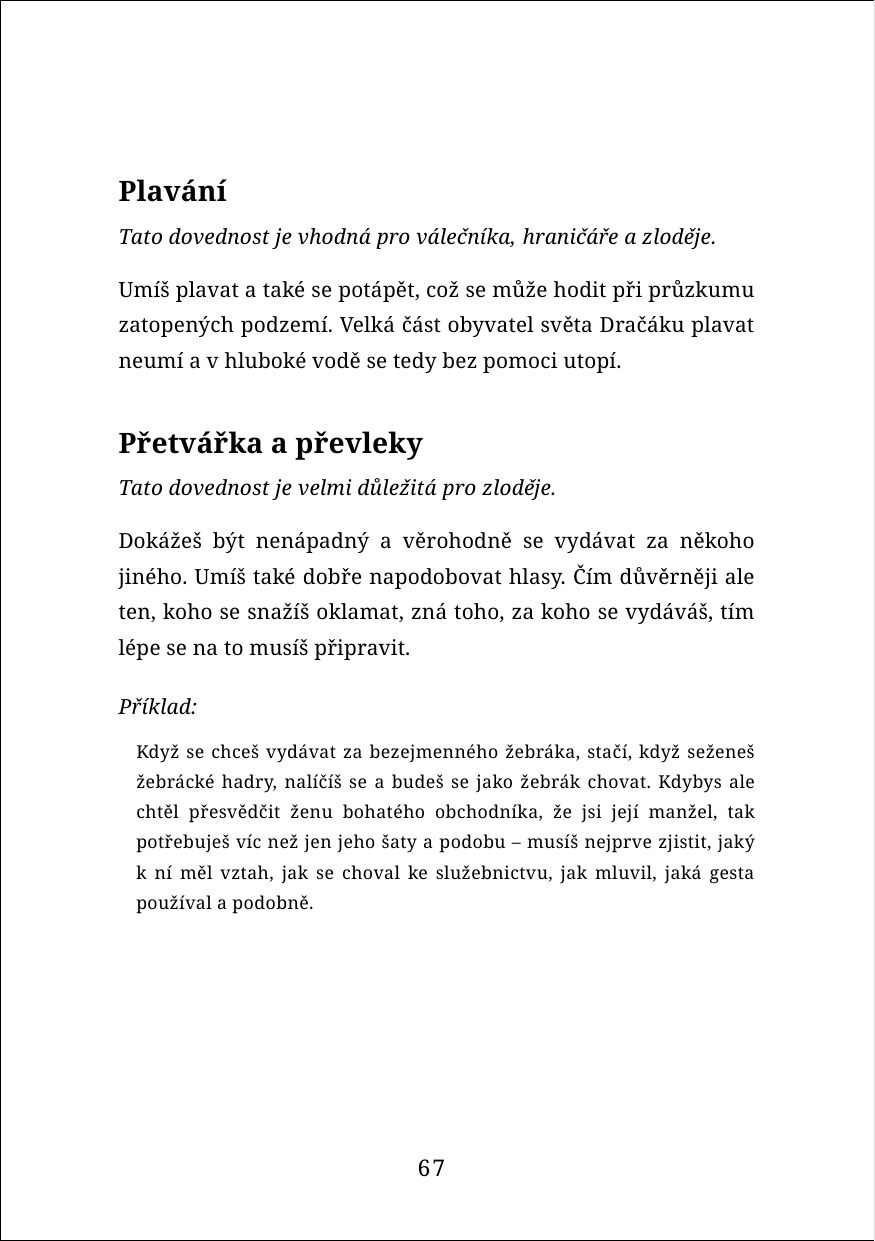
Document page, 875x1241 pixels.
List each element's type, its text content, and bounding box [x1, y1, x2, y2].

subtitle Plavání [118, 172, 756, 210]
subtitle Přetvářka a převleky [118, 423, 756, 461]
text Umíš plavat a také se potápět, což se může hodit při průzkumu zatopených podzemí. Velká část obyvatel světa Dračáku plavat neumí a v hluboké vodě se tedy bez pomoci utopí. [118, 275, 756, 374]
text Příklad: [118, 692, 756, 721]
text Tato dovednost je vhodná pro válečníka, hraničáře a zloděje. [118, 222, 756, 250]
text Tato dovednost je velmi důležitá pro zloděje. [118, 473, 756, 502]
text Když se chceš vydávat za bezejmenného žebráka, stačí, když seženeš žebrácké hadry, nalíčíš se a budeš se jako žebrák chovat. Kdybys ale chtěl přesvědčit ženu bohatého obchodníka, že jsi její manžel, tak potřebuješ víc než jen jeho šaty a podobu – musíš nejprve zjistit, jaký k ní měl vztah, jak se choval ke služebnictvu, jak mluvil, jaká gesta používal a podobně. [136, 739, 756, 914]
text Dokážeš být nenápadný a věrohodně se vydávat za někoho jiného. Umíš také dobře napodobovat hlasy. Čím důvěrněji ale ten, koho se snažíš oklamat, zná toho, za koho se vydáváš, tím lépe se na to musíš připravit. [118, 526, 756, 661]
